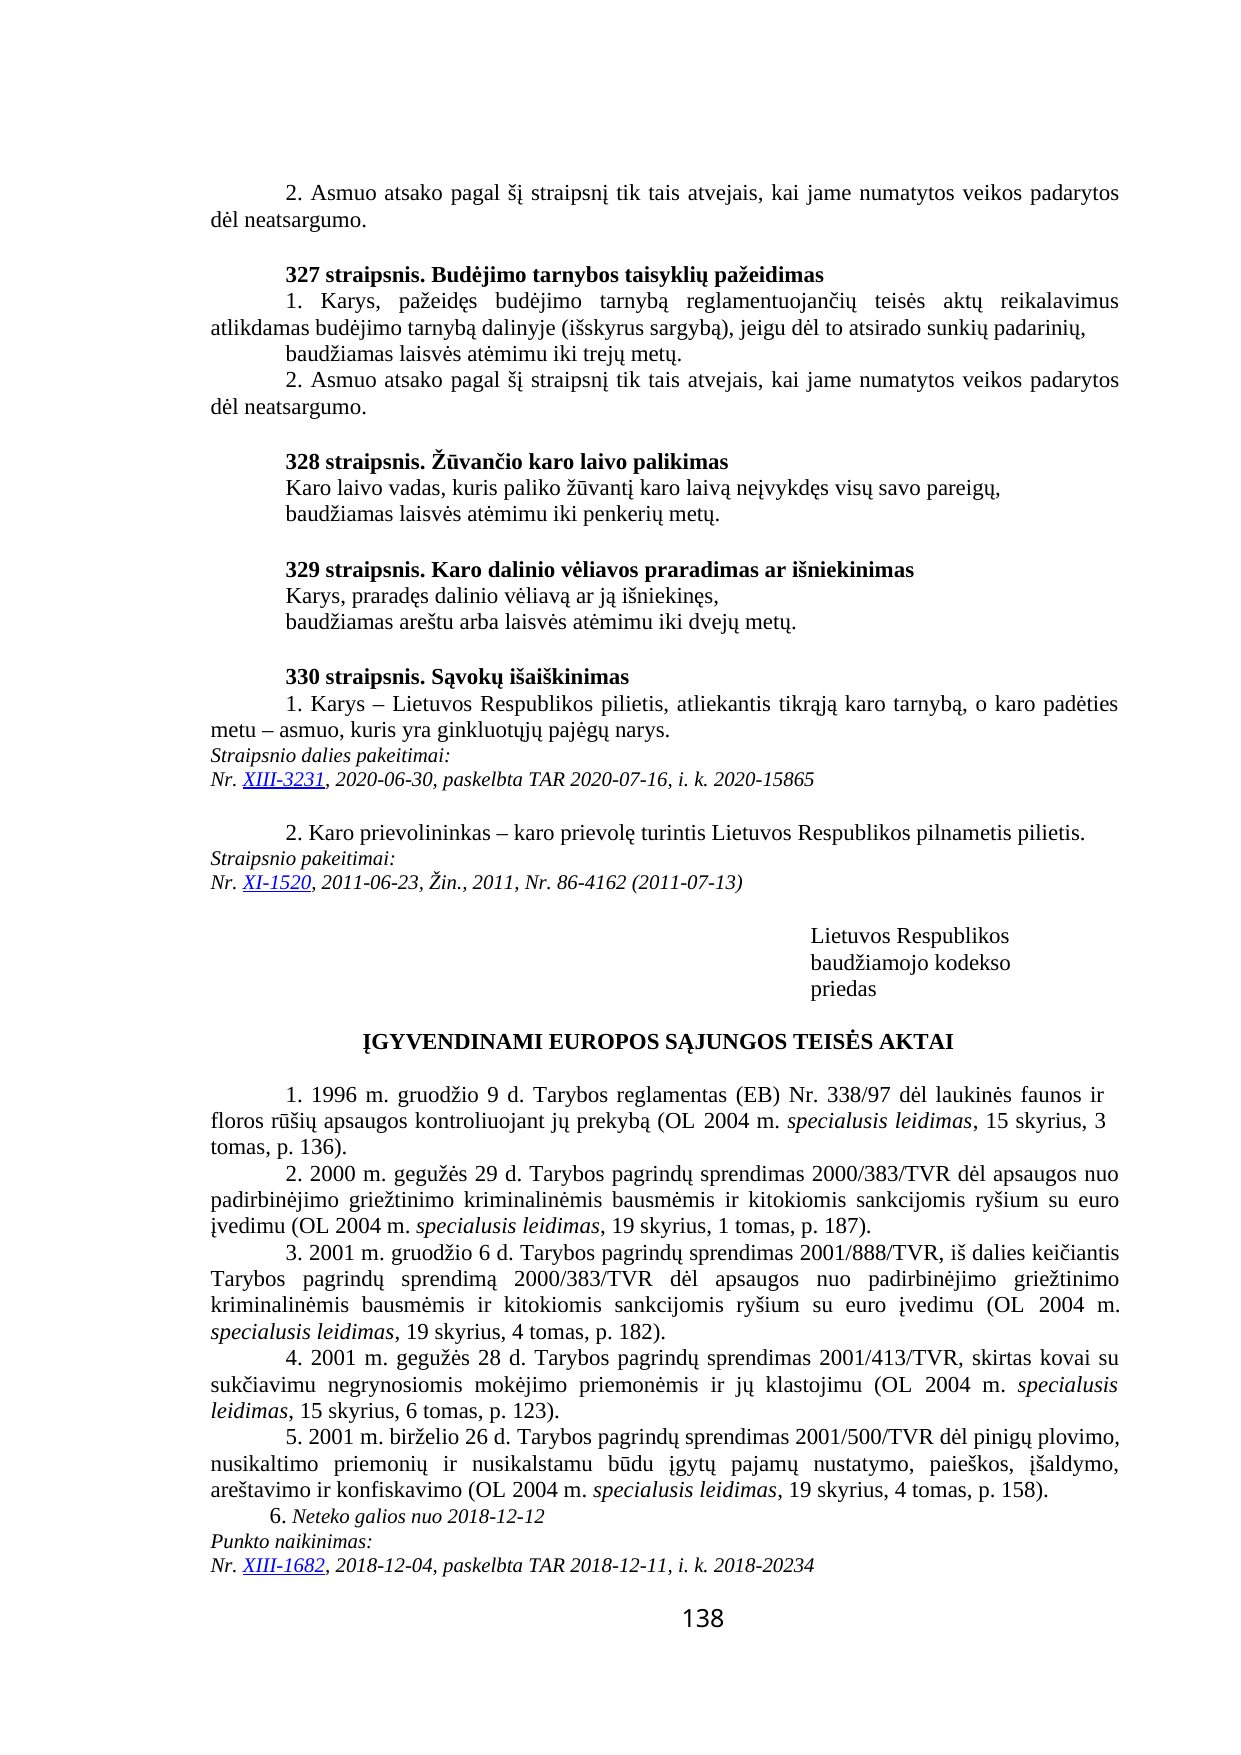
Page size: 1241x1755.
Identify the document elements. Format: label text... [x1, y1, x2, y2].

text Nr. XIII-1682, 2018-12-04, paskelbta TAR 2018-12-11, i. k. 2018-20234 [210, 1553, 1120, 1577]
text Straipsnio dalies pakeitimai: [210, 742, 1120, 767]
text 328 straipsnis. Žūvančio karo laivo palikimas [210, 448, 1120, 474]
text 327 straipsnis. Budėjimo tarnybos taisyklių pažeidimas [210, 261, 1120, 287]
text 2. Asmuo atsako pagal šį straipsnį tik tais atvejais, kai jame numatytos veikos padarytos dėl neatsargumo. [210, 366, 1120, 419]
text baudžiamas areštu arba laisvės atėmimu iki dvejų metų. [210, 608, 1120, 635]
text Karys, praradęs dalinio vėliavą ar ją išniekinęs, [210, 582, 1120, 608]
text 4. 2001 m. gegužės 28 d. Tarybos pagrindų sprendimas 2001/413/TVR, skirtas kovai su sukčiavimu negrynosiomis mokėjimo priemonėmis ir jų klastojimu (OL 2004 m. specialusis leidimas, 15 skyrius, 6 tomas, p. 123). [210, 1344, 1120, 1423]
text 2. 2000 m. gegužės 29 d. Tarybos pagrindų sprendimas 2000/383/TVR dėl apsaugos nuo padirbinėjimo griežtinimo kriminalinėmis bausmėmis ir kitokiomis sankcijomis ryšium su euro įvedimu (OL 2004 m. specialusis leidimas, 19 skyrius, 1 tomas, p. 187). [210, 1160, 1120, 1239]
text Punkto naikinimas: [210, 1529, 1120, 1553]
text 6. Neteko galios nuo 2018-12-12 [210, 1502, 1120, 1529]
text 330 straipsnis. Sąvokų išaiškinimas [210, 663, 1120, 690]
text Nr. XIII-3231, 2020-06-30, paskelbta TAR 2020-07-16, i. k. 2020-15865 [210, 767, 1120, 791]
text Nr. XI-1520, 2011-06-23, Žin., 2011, Nr. 86-4162 (2011-07-13) [210, 870, 1120, 894]
text baudžiamas laisvės atėmimu iki penkerių metų. [210, 501, 1120, 527]
text priedas [210, 975, 1120, 1002]
text Straipsnio pakeitimai: [210, 846, 1120, 870]
text 2. Asmuo atsako pagal šį straipsnį tik tais atvejais, kai jame numatytos veikos padarytos dėl neatsargumo. [210, 179, 1120, 232]
text ĮGYVENDINAMI EUROPOS SĄJUNGOS TEISĖS AKTAI [210, 1028, 1106, 1054]
text baudžiamojo kodekso [210, 949, 1120, 975]
text 5. 2001 m. birželio 26 d. Tarybos pagrindų sprendimas 2001/500/TVR dėl pinigų plovimo, nusikaltimo priemonių ir nusikalstamu būdu įgytų pajamų nustatymo, paieškos, įšaldymo, areštavimo ir konfiskavimo (OL 2004 m. specialusis leidimas, 19 skyrius, 4 tomas, p. 158). [210, 1423, 1120, 1502]
text 1. Karys, pažeidęs budėjimo tarnybą reglamentuojančių teisės aktų reikalavimus atlikdamas budėjimo tarnybą dalinyje (išskyrus sargybą), jeigu dėl to atsirado sunkių padarinių, [210, 287, 1120, 340]
text 2. Karo prievolininkas – karo prievolę turintis Lietuvos Respublikos pilnametis pilietis. [210, 819, 1120, 846]
text 3. 2001 m. gruodžio 6 d. Tarybos pagrindų sprendimas 2001/888/TVR, iš dalies keičiantis Tarybos pagrindų sprendimą 2000/383/TVR dėl apsaugos nuo padirbinėjimo griežtinimo kriminalinėmis bausmėmis ir kitokiomis sankcijomis ryšium su euro įvedimu (OL 2004 m. specialusis leidimas, 19 skyrius, 4 tomas, p. 182). [210, 1239, 1120, 1344]
text Karo laivo vadas, kuris paliko žūvantį karo laivą neįvykdęs visų savo pareigų, [210, 474, 1120, 501]
text 1. Karys – Lietuvos Respublikos pilietis, atliekantis tikrąją karo tarnybą, o karo padėties metu – asmuo, kuris yra ginkluotųjų pajėgų narys. [210, 690, 1120, 742]
text Lietuvos Respublikos [210, 923, 1120, 949]
text 1. 1996 m. gruodžio 9 d. Tarybos reglamentas (EB) Nr. 338/97 dėl laukinės faunos ir floros rūšių apsaugos kontroliuojant jų prekybą (OL 2004 m. specialusis leidimas, 15 skyrius, 3 tomas, p. 136). [210, 1081, 1106, 1160]
text baudžiamas laisvės atėmimu iki trejų metų. [210, 340, 1120, 366]
text 329 straipsnis. Karo dalinio vėliavos praradimas ar išniekinimas [210, 556, 1120, 582]
